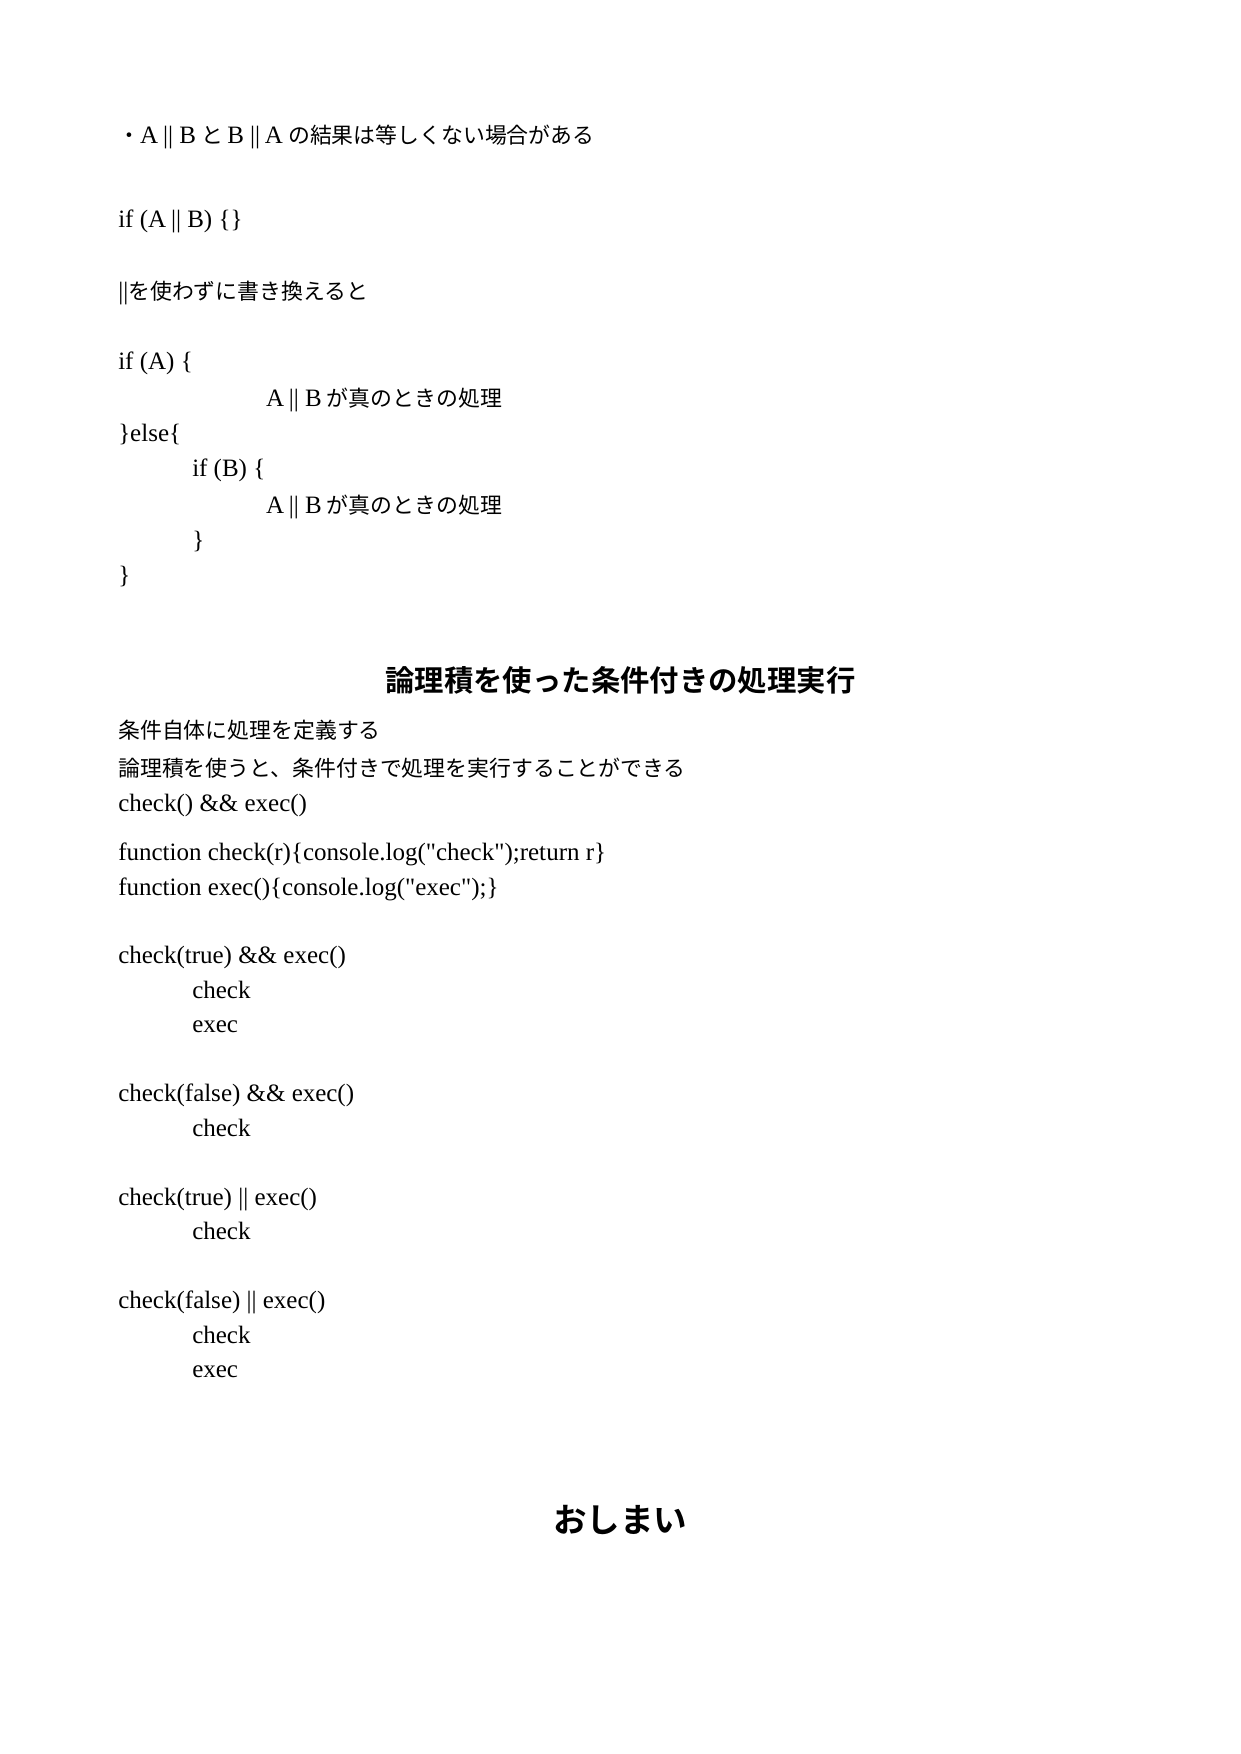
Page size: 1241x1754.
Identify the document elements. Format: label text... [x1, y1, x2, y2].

subtitle 論理積を使った条件付きの処理実行 [118, 658, 1122, 700]
text function check(r){console.log("check");return r} function exec(){console.log("exec");} check(true) && exec() check exec check(false) && exec() check check(true) || exec() check check(false) || exec() check exec [118, 837, 1122, 1452]
subtitle おしまい [118, 1493, 1122, 1542]
text ・A || BとB || Aの結果は等しくない場合がある [118, 118, 1122, 184]
text 条件自体に処理を定義する 論理積を使うと、条件付きで処理を実行することができる check() && exec() [118, 713, 1122, 817]
text if (A || B) {} ||を使わずに書き換えると if (A) { A || Bが真のときの処理 }else{ if (B) { A || Bが真のときの処理 } } [118, 204, 1122, 623]
